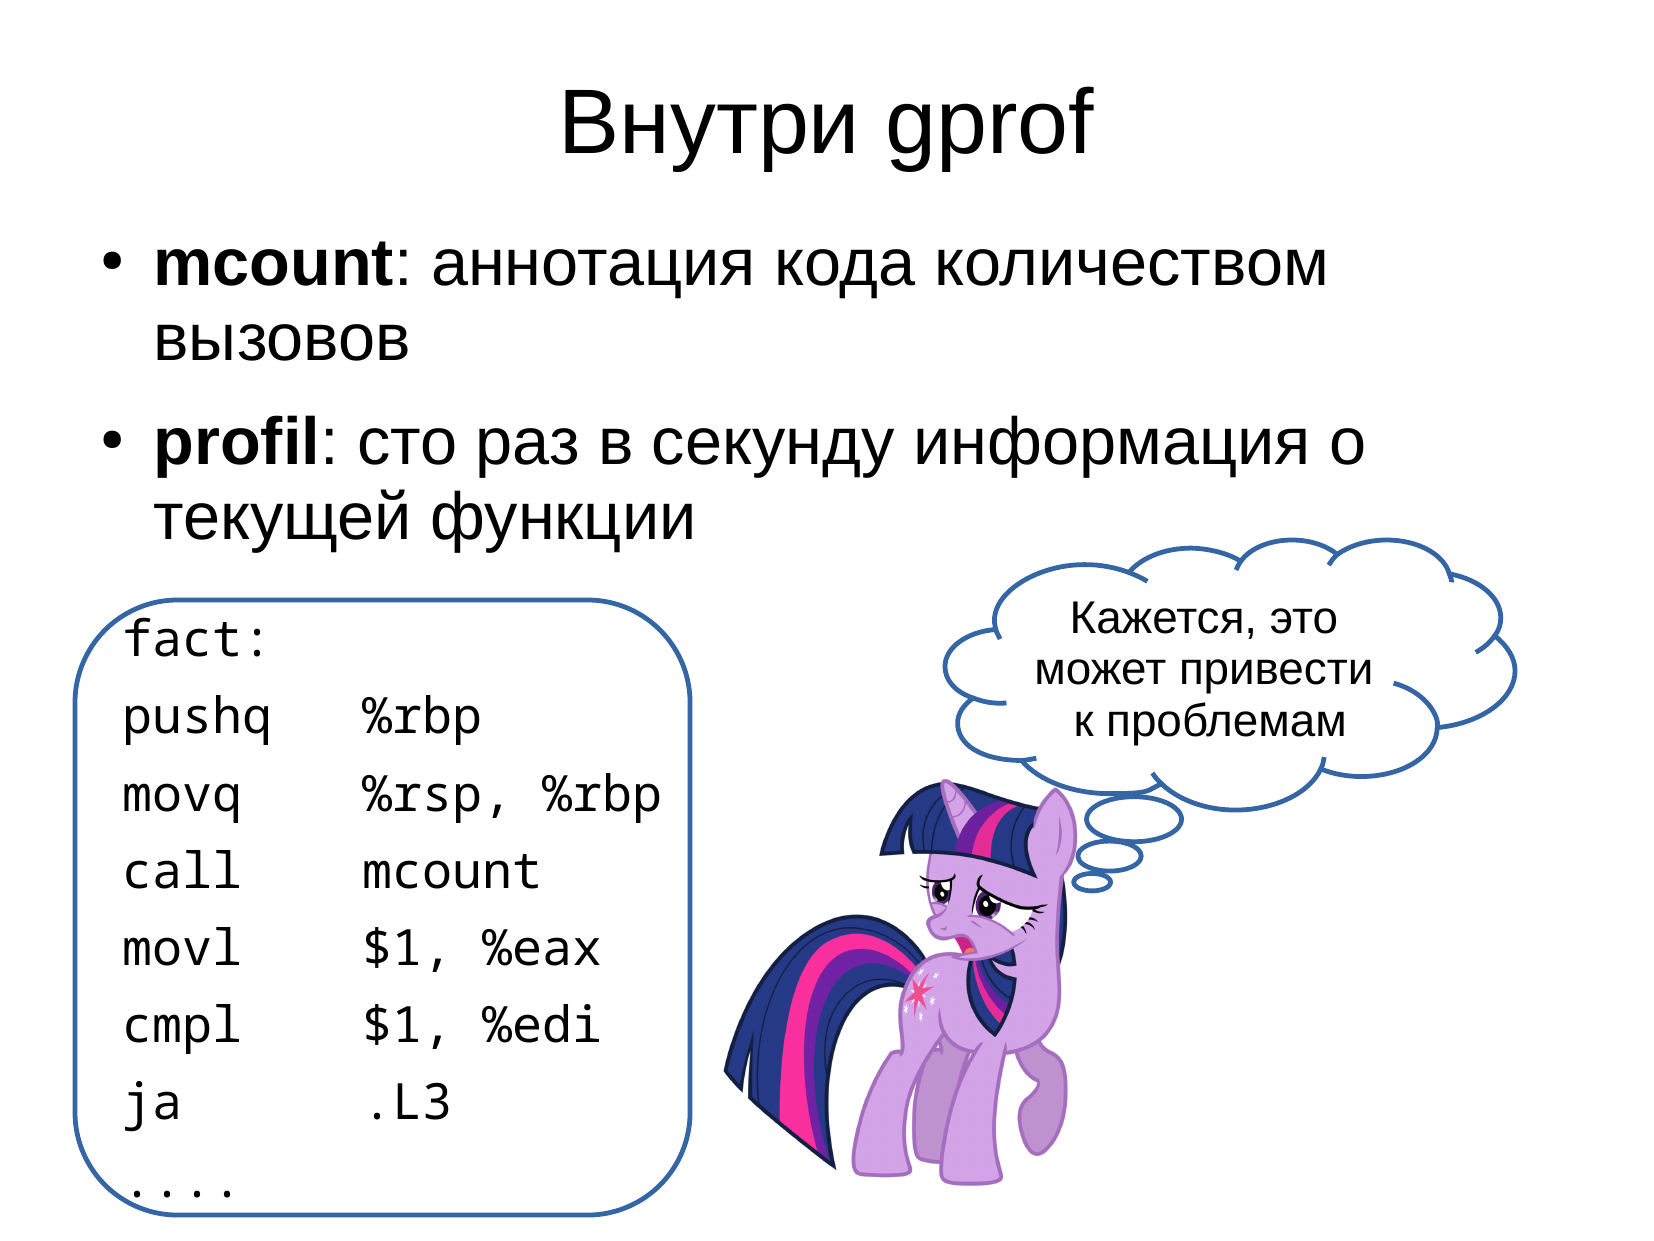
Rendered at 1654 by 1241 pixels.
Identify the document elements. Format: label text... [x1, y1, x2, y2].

text_box Кажется, это может привести к проблемам [1077, 796, 1182, 872]
text_box Кажется, это может привести к проблемам [945, 540, 1516, 811]
title Внутри gprof [82, 17, 1571, 225]
text_box fact: pushq %rbp movq %rsp, %rbp call mcount movl $1, %eax cmpl $1, %edi ja .L3 .... [75, 600, 691, 1216]
picture [705, 764, 1124, 1208]
list mcount: аннотация кода количеством вызовов profil: сто раз в секунду информация о текущей функции [82, 225, 1571, 599]
